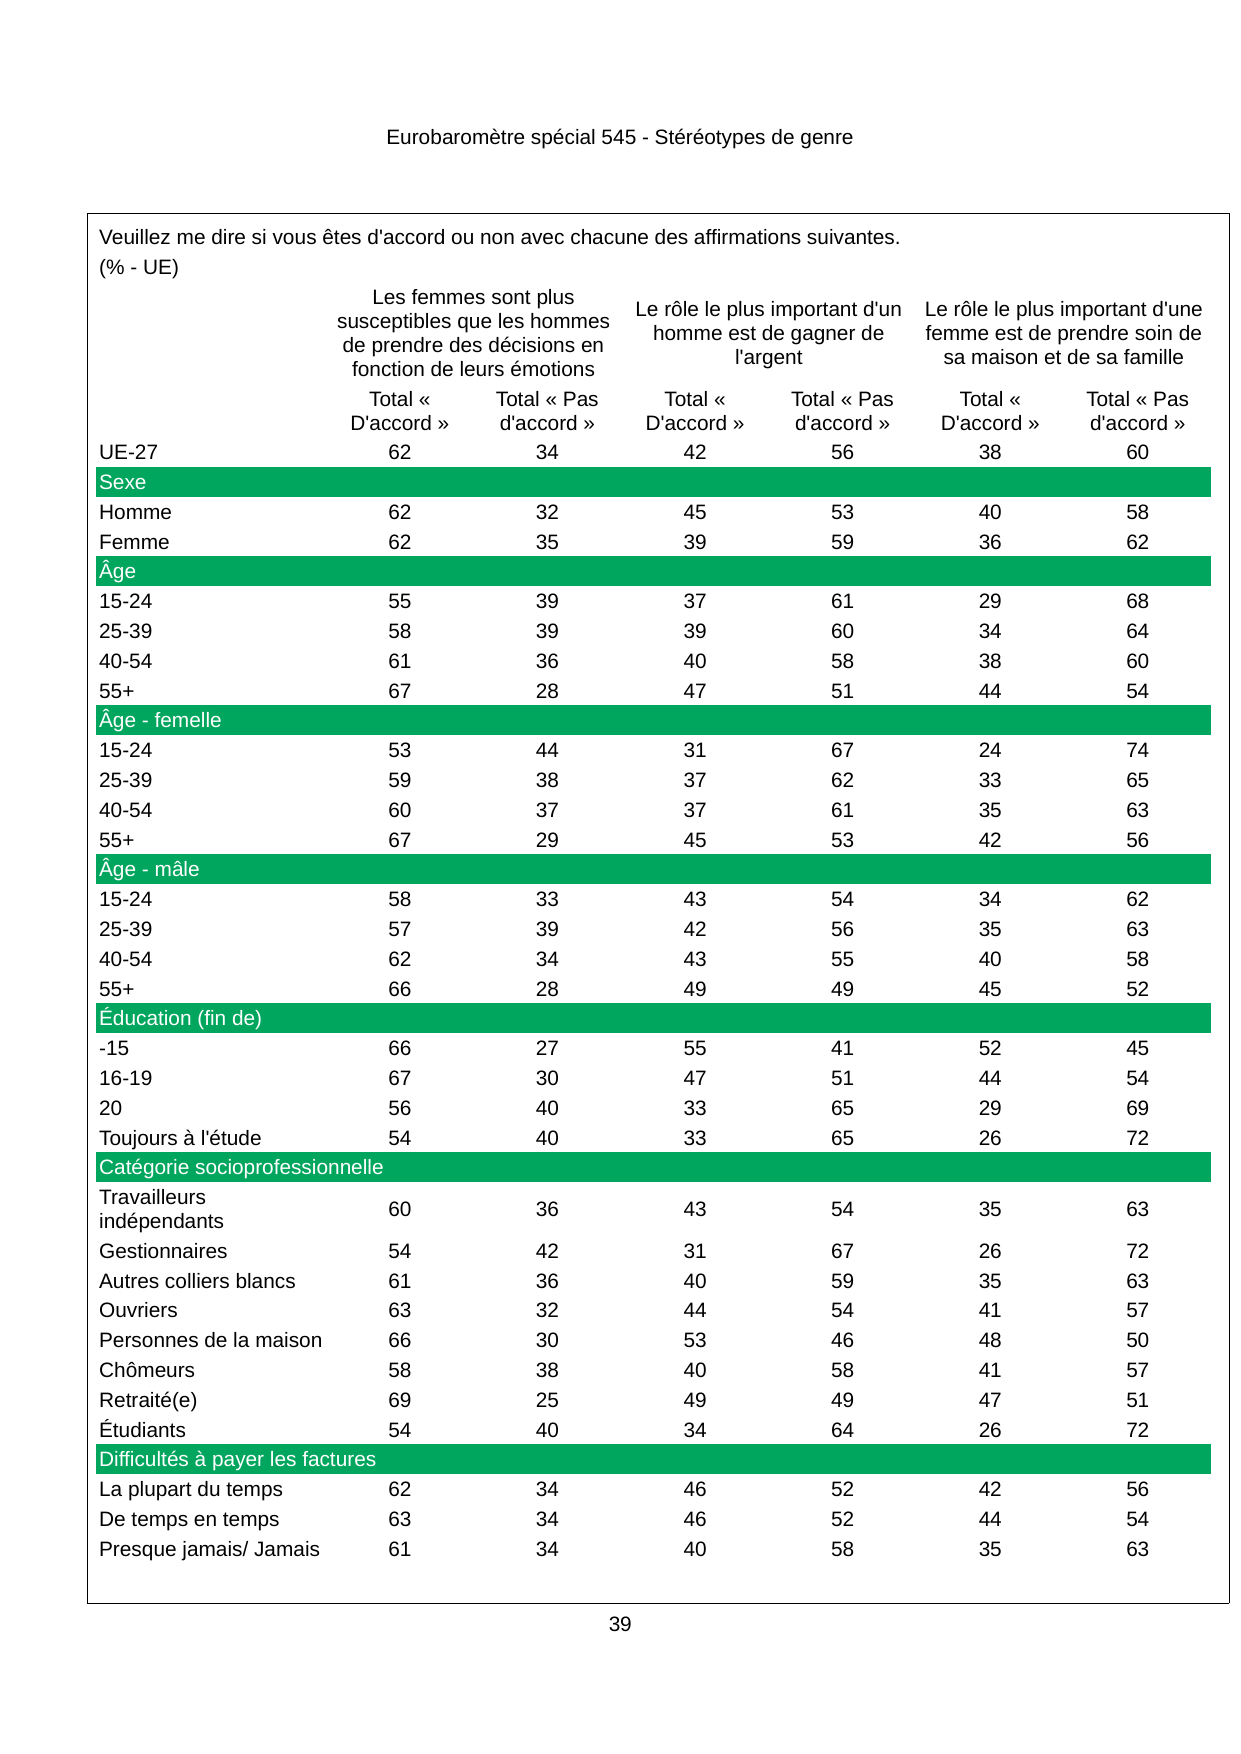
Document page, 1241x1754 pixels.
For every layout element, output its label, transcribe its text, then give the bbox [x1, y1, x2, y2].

table_cell 40-54 [96, 646, 326, 676]
table_cell 53 [621, 1325, 768, 1355]
table_cell 72 [1064, 1236, 1211, 1266]
table_cell Femme [96, 527, 326, 556]
table_cell 44 [473, 735, 621, 765]
table_cell 53 [769, 825, 916, 854]
table_cell 42 [621, 437, 768, 467]
table_cell 61 [326, 1534, 473, 1563]
table_cell 34 [473, 1474, 621, 1504]
table_cell 45 [621, 497, 768, 527]
table_cell Total « D'accord » [326, 384, 473, 437]
table_cell 35 [916, 914, 1064, 944]
table_cell 38 [916, 646, 1064, 676]
table_cell 57 [1064, 1295, 1211, 1325]
table_cell 69 [326, 1385, 473, 1414]
table_cell 40 [916, 497, 1064, 527]
table_cell 54 [769, 1182, 916, 1236]
table_cell Âge [96, 556, 1211, 586]
table_cell 65 [1064, 765, 1211, 795]
table_cell 25-39 [96, 914, 326, 944]
table_cell [1064, 252, 1211, 282]
table_cell 55+ [96, 974, 326, 1003]
table_cell 53 [769, 497, 916, 527]
table_cell 34 [916, 616, 1064, 646]
table_cell 49 [621, 974, 768, 1003]
table_cell 51 [769, 676, 916, 705]
table_cell 54 [326, 1415, 473, 1444]
table_cell Difficultés à payer les factures [96, 1444, 1211, 1474]
table_cell Travailleurs indépendants [96, 1182, 326, 1236]
table_cell 44 [621, 1295, 768, 1325]
table_cell 33 [916, 765, 1064, 795]
table_header Veuillez me dire si vous êtes d'accord ou non avec chacune des affirmations suivantes. [96, 222, 1211, 252]
table_cell 27 [473, 1033, 621, 1063]
table_cell 41 [916, 1295, 1064, 1325]
table_cell 59 [769, 527, 916, 556]
table_cell 52 [769, 1474, 916, 1504]
table_cell 49 [621, 1385, 768, 1414]
table_cell 54 [1064, 1063, 1211, 1093]
table_cell 50 [1064, 1325, 1211, 1355]
table_cell 61 [326, 1266, 473, 1295]
table_cell 40 [621, 1266, 768, 1295]
table_cell 59 [326, 765, 473, 795]
table_cell 60 [1064, 437, 1211, 467]
table_cell 40 [473, 1123, 621, 1152]
table_cell Autres colliers blancs [96, 1266, 326, 1295]
table_cell 37 [473, 795, 621, 824]
table_cell 49 [769, 974, 916, 1003]
table_cell 46 [621, 1474, 768, 1504]
table_cell 56 [326, 1093, 473, 1122]
table_cell 62 [326, 944, 473, 973]
table_cell Les femmes sont plus susceptibles que les hommes de prendre des décisions en fonction de leurs émotions [326, 282, 621, 383]
table_cell 57 [1064, 1355, 1211, 1385]
table_cell 62 [769, 765, 916, 795]
table_cell 36 [916, 527, 1064, 556]
table_cell 42 [916, 1474, 1064, 1504]
table_cell De temps en temps [96, 1504, 326, 1534]
table_cell 53 [326, 735, 473, 765]
table_cell 25-39 [96, 616, 326, 646]
table_cell 38 [473, 1355, 621, 1385]
table_cell 72 [1064, 1415, 1211, 1444]
table_cell 58 [1064, 944, 1211, 973]
table_cell 55 [769, 944, 916, 973]
table_cell 63 [1064, 914, 1211, 944]
table_cell Le rôle le plus important d'un homme est de gagner de l'argent [621, 282, 916, 383]
table_cell 62 [1064, 527, 1211, 556]
table_cell 34 [473, 437, 621, 467]
table_cell Retraité(e) [96, 1385, 326, 1414]
table_cell 26 [916, 1123, 1064, 1152]
table_cell 34 [473, 944, 621, 973]
table_cell 16-19 [96, 1063, 326, 1093]
table_cell 15-24 [96, 884, 326, 914]
table_cell 25-39 [96, 765, 326, 795]
table_cell 61 [326, 646, 473, 676]
table_cell [96, 384, 326, 437]
table_cell 51 [769, 1063, 916, 1093]
table_cell 45 [621, 825, 768, 854]
table_cell 58 [769, 1534, 916, 1563]
table_cell 62 [326, 527, 473, 556]
table_cell 58 [769, 646, 916, 676]
table_cell 56 [769, 914, 916, 944]
table_cell 35 [916, 1182, 1064, 1236]
table_cell Personnes de la maison [96, 1325, 326, 1355]
table_cell 37 [621, 765, 768, 795]
table_cell 63 [326, 1295, 473, 1325]
table_cell UE-27 [96, 437, 326, 467]
table_cell 58 [1064, 497, 1211, 527]
table_cell Total « Pas d'accord » [1064, 384, 1211, 437]
table_cell 45 [916, 974, 1064, 1003]
table_cell (% - UE) [96, 252, 1064, 282]
table_cell 41 [769, 1033, 916, 1063]
table_cell 43 [621, 944, 768, 973]
table_cell 55 [621, 1033, 768, 1063]
table_cell 15-24 [96, 735, 326, 765]
table_cell 58 [326, 1355, 473, 1385]
table_cell [96, 282, 326, 383]
table_cell 29 [473, 825, 621, 854]
table_cell 64 [1064, 616, 1211, 646]
table_cell 52 [769, 1504, 916, 1534]
table_cell 60 [1064, 646, 1211, 676]
table_cell 51 [1064, 1385, 1211, 1414]
table_cell 32 [473, 497, 621, 527]
table_cell 57 [326, 914, 473, 944]
table_cell 33 [621, 1123, 768, 1152]
table_cell 35 [473, 527, 621, 556]
table_cell 64 [769, 1415, 916, 1444]
table_cell 55+ [96, 825, 326, 854]
table_cell La plupart du temps [96, 1474, 326, 1504]
table_cell Sexe [96, 467, 1211, 497]
table_cell 30 [473, 1063, 621, 1093]
table_cell Âge - mâle [96, 854, 1211, 884]
table_cell -15 [96, 1033, 326, 1063]
table_cell 46 [769, 1325, 916, 1355]
table_cell 40 [621, 1355, 768, 1385]
table_cell 56 [769, 437, 916, 467]
table_cell 47 [916, 1385, 1064, 1414]
table_cell 28 [473, 974, 621, 1003]
table_cell 41 [916, 1355, 1064, 1385]
table_cell 63 [1064, 1182, 1211, 1236]
table_cell 52 [916, 1033, 1064, 1063]
table_cell 62 [1064, 884, 1211, 914]
table_cell 33 [473, 884, 621, 914]
table_cell 37 [621, 795, 768, 824]
table_cell Âge - femelle [96, 705, 1211, 735]
table_cell 54 [326, 1123, 473, 1152]
table_cell 46 [621, 1504, 768, 1534]
table_cell 36 [473, 646, 621, 676]
table_cell 31 [621, 735, 768, 765]
table_cell 66 [326, 1033, 473, 1063]
table_cell 67 [326, 1063, 473, 1093]
table_cell 54 [1064, 676, 1211, 705]
table_cell 67 [769, 735, 916, 765]
table_cell 40 [473, 1415, 621, 1444]
table_cell 54 [769, 884, 916, 914]
table_cell 74 [1064, 735, 1211, 765]
table_cell 39 [473, 616, 621, 646]
table_cell 47 [621, 676, 768, 705]
table_cell 15-24 [96, 586, 326, 616]
table_cell 58 [326, 884, 473, 914]
table_cell 36 [473, 1266, 621, 1295]
table_cell 61 [769, 586, 916, 616]
table_cell Étudiants [96, 1415, 326, 1444]
table_cell 63 [1064, 1266, 1211, 1295]
table_cell 39 [473, 914, 621, 944]
table_cell 52 [1064, 974, 1211, 1003]
table_cell 44 [916, 1063, 1064, 1093]
table_cell 29 [916, 586, 1064, 616]
table_cell Ouvriers [96, 1295, 326, 1325]
table_cell 33 [621, 1093, 768, 1122]
table_cell 60 [326, 1182, 473, 1236]
table_cell 47 [621, 1063, 768, 1093]
table_cell 39 [621, 616, 768, 646]
table_cell 28 [473, 676, 621, 705]
table_cell 34 [473, 1504, 621, 1534]
table_cell Homme [96, 497, 326, 527]
table_cell 29 [916, 1093, 1064, 1122]
table_cell 37 [621, 586, 768, 616]
table_cell 40 [473, 1093, 621, 1122]
table_cell 54 [326, 1236, 473, 1266]
table_cell Toujours à l'étude [96, 1123, 326, 1152]
table_cell 40 [621, 1534, 768, 1563]
table_cell 54 [769, 1295, 916, 1325]
table_cell 55 [326, 586, 473, 616]
table_cell Le rôle le plus important d'une femme est de prendre soin de sa maison et de sa famille [916, 282, 1211, 383]
table_cell 24 [916, 735, 1064, 765]
table_cell 72 [1064, 1123, 1211, 1152]
table_cell 59 [769, 1266, 916, 1295]
table_cell 40-54 [96, 944, 326, 973]
table_cell 44 [916, 676, 1064, 705]
table_cell 35 [916, 1534, 1064, 1563]
table_cell 66 [326, 974, 473, 1003]
table_cell 42 [621, 914, 768, 944]
table_cell 58 [326, 616, 473, 646]
table_cell Total « Pas d'accord » [769, 384, 916, 437]
table_cell Gestionnaires [96, 1236, 326, 1266]
table_cell 36 [473, 1182, 621, 1236]
table_cell 20 [96, 1093, 326, 1122]
table_cell 40 [621, 646, 768, 676]
table_cell 65 [769, 1093, 916, 1122]
table_cell 68 [1064, 586, 1211, 616]
table_cell 25 [473, 1385, 621, 1414]
table_cell 65 [769, 1123, 916, 1152]
table_cell 43 [621, 1182, 768, 1236]
table_cell 63 [1064, 795, 1211, 824]
table_cell 61 [769, 795, 916, 824]
table_cell 45 [1064, 1033, 1211, 1063]
table_cell 54 [1064, 1504, 1211, 1534]
table_cell 35 [916, 795, 1064, 824]
table_cell 42 [473, 1236, 621, 1266]
table_cell 44 [916, 1504, 1064, 1534]
table_cell 38 [916, 437, 1064, 467]
table_cell Catégorie socioprofessionnelle [96, 1152, 1211, 1182]
table_cell Chômeurs [96, 1355, 326, 1385]
table_cell 39 [473, 586, 621, 616]
table_cell 69 [1064, 1093, 1211, 1122]
table_cell 67 [326, 825, 473, 854]
table_cell Éducation (fin de) [96, 1003, 1211, 1033]
table_cell 40-54 [96, 795, 326, 824]
table_cell 34 [473, 1534, 621, 1563]
table_cell 60 [769, 616, 916, 646]
table_cell 30 [473, 1325, 621, 1355]
table_cell 35 [916, 1266, 1064, 1295]
table_cell 60 [326, 795, 473, 824]
table_cell 56 [1064, 1474, 1211, 1504]
table_cell Total « D'accord » [621, 384, 768, 437]
table_cell Total « D'accord » [916, 384, 1064, 437]
table_cell 62 [326, 497, 473, 527]
table_cell 43 [621, 884, 768, 914]
table_cell Presque jamais/ Jamais [96, 1534, 326, 1563]
table_cell 26 [916, 1415, 1064, 1444]
table_cell 67 [326, 676, 473, 705]
table_cell 62 [326, 1474, 473, 1504]
table_cell 32 [473, 1295, 621, 1325]
table_cell 63 [326, 1504, 473, 1534]
table_cell 62 [326, 437, 473, 467]
table_cell 66 [326, 1325, 473, 1355]
table_cell 67 [769, 1236, 916, 1266]
table_cell Total « Pas d'accord » [473, 384, 621, 437]
table_cell 63 [1064, 1534, 1211, 1563]
table_cell 42 [916, 825, 1064, 854]
table_cell 34 [621, 1415, 768, 1444]
table_cell 49 [769, 1385, 916, 1414]
table_cell 34 [916, 884, 1064, 914]
table_cell 58 [769, 1355, 916, 1385]
table_cell 55+ [96, 676, 326, 705]
table_cell 40 [916, 944, 1064, 973]
table_cell 31 [621, 1236, 768, 1266]
table_cell 48 [916, 1325, 1064, 1355]
table_cell 56 [1064, 825, 1211, 854]
table_cell 38 [473, 765, 621, 795]
table_cell 26 [916, 1236, 1064, 1266]
table_cell 39 [621, 527, 768, 556]
